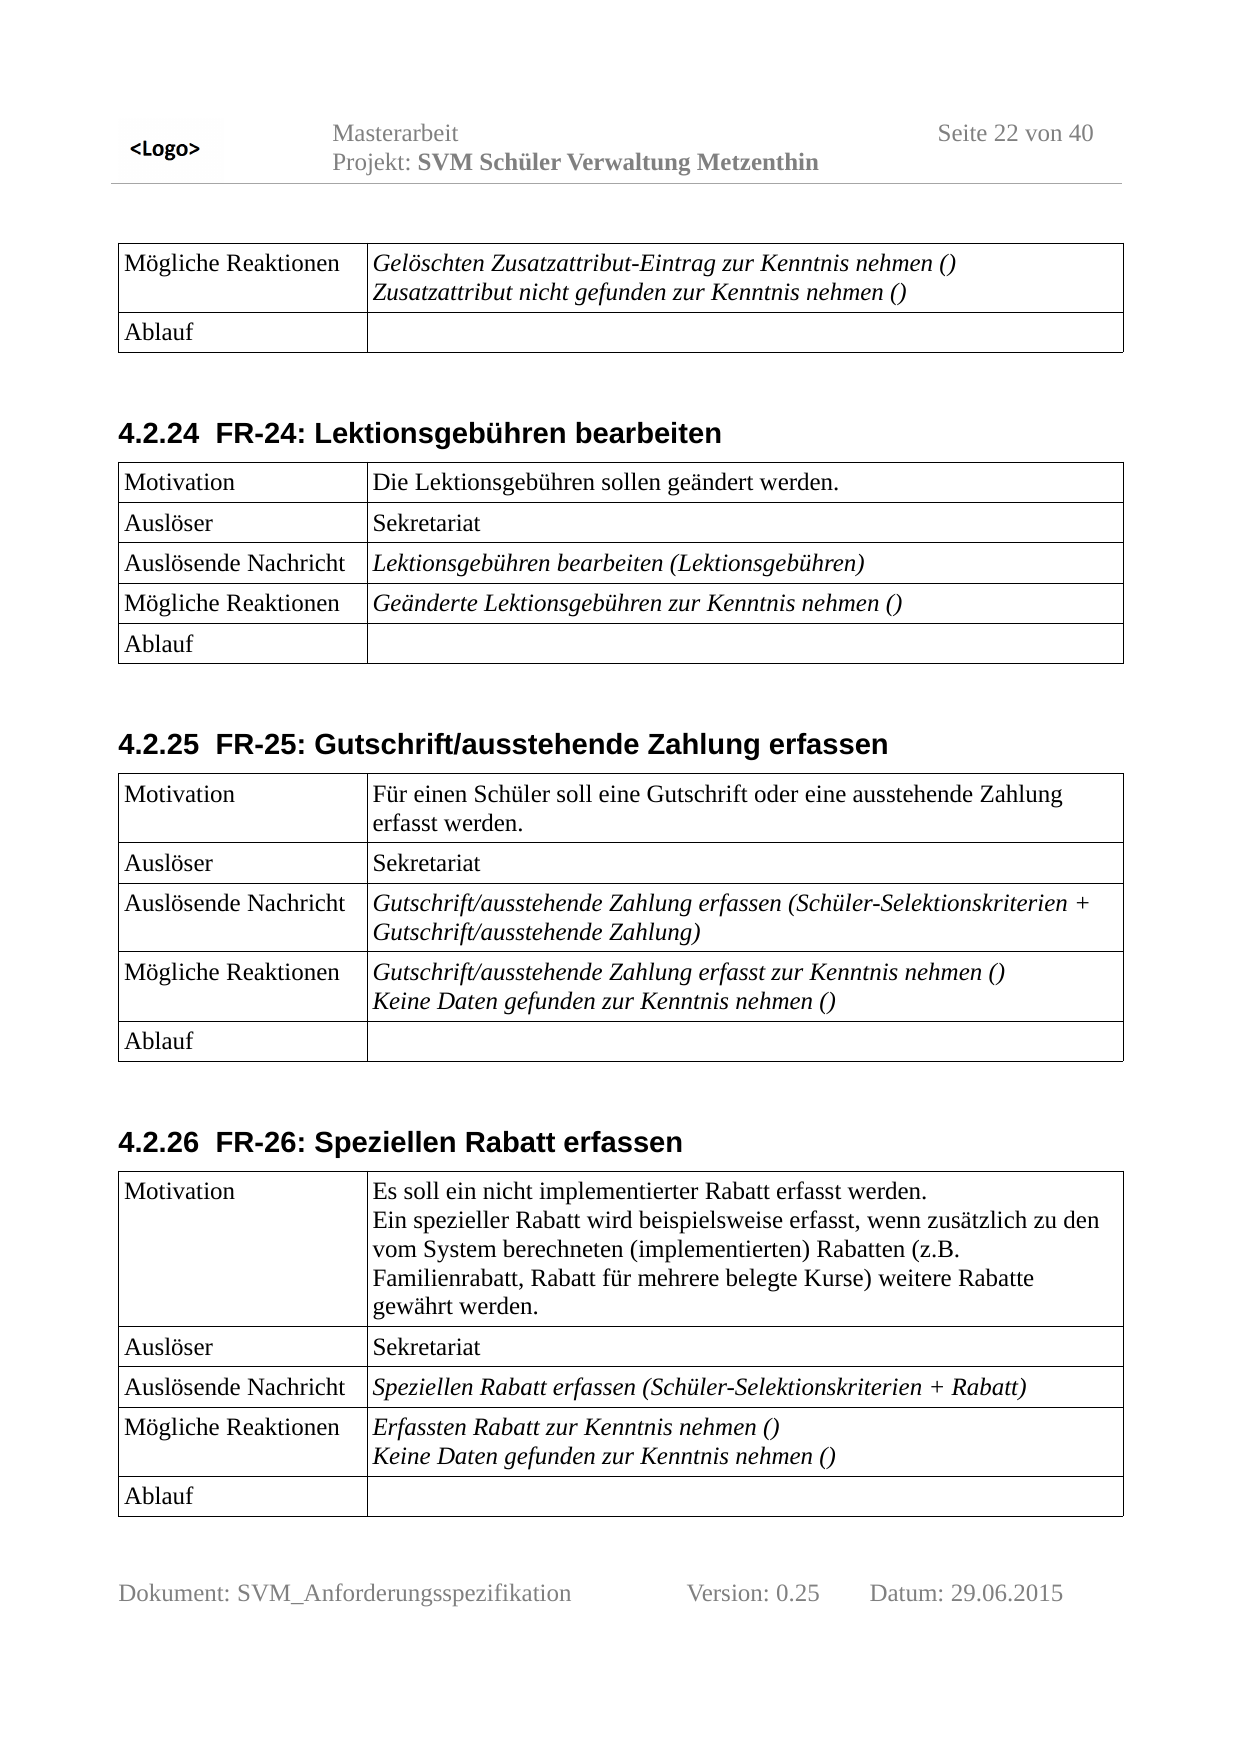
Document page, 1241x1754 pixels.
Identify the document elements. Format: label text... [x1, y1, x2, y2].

table_cell Auslöser [119, 843, 367, 882]
table_cell [368, 1477, 1123, 1516]
table_cell Gutschrift/ausstehende Zahlung erfassen (Schüler-Selektionskriterien + Gutschrift/ausstehende Zahlung) [368, 884, 1123, 951]
table_cell Mögliche Reaktionen [119, 244, 367, 312]
table_header Motivation [119, 774, 367, 842]
table_cell Erfassten Rabatt zur Kenntnis nehmen () Keine Daten gefunden zur Kenntnis nehmen () [368, 1408, 1123, 1476]
table_header Motivation [119, 463, 367, 502]
table_cell Mögliche Reaktionen [119, 1408, 367, 1476]
table_cell Mögliche Reaktionen [119, 584, 367, 623]
table_cell Auslösende Nachricht [119, 884, 367, 951]
table_cell Gelöschten Zusatzattribut-Eintrag zur Kenntnis nehmen () Zusatzattribut nicht gefunden zur Kenntnis nehmen () [368, 244, 1123, 312]
table_cell Lektionsgebühren bearbeiten (Lektionsgebühren) [368, 543, 1123, 583]
table_cell Ablauf [119, 624, 367, 663]
table_cell Sekretariat [368, 1327, 1123, 1366]
subtitle FR-26: Speziellen Rabatt erfassen [118, 1124, 1122, 1158]
subtitle FR-25: Gutschrift/ausstehende Zahlung erfassen [118, 727, 1122, 761]
table_cell Ablauf [119, 313, 367, 352]
table_cell Sekretariat [368, 503, 1123, 542]
table_cell Auslöser [119, 1327, 367, 1366]
table_cell [368, 624, 1123, 663]
table_cell Geänderte Lektionsgebühren zur Kenntnis nehmen () [368, 584, 1123, 623]
table_cell Auslösende Nachricht [119, 1367, 367, 1407]
table_header Es soll ein nicht implementierter Rabatt erfasst werden. Ein spezieller Rabatt wird beispielsweise erfasst, wenn zusätzlich zu den vom System berechneten (implementierten) Rabatten (z.B. Familienrabatt, Rabatt für mehrere belegte Kurse) weitere Rabatte gewährt werden. [368, 1172, 1123, 1326]
table_header Die Lektionsgebühren sollen geändert werden. [368, 463, 1123, 502]
table_cell Auslösende Nachricht [119, 543, 367, 583]
table_header Für einen Schüler soll eine Gutschrift oder eine ausstehende Zahlung erfasst werden. [368, 774, 1123, 842]
table_cell Auslöser [119, 503, 367, 542]
table_cell Speziellen Rabatt erfassen (Schüler-Selektionskriterien + Rabatt) [368, 1367, 1123, 1407]
table_cell Ablauf [119, 1477, 367, 1516]
table_cell Mögliche Reaktionen [119, 952, 367, 1021]
table_cell Sekretariat [368, 843, 1123, 882]
table_cell [368, 1022, 1123, 1061]
table_cell Ablauf [119, 1022, 367, 1061]
picture [118, 118, 224, 183]
table_cell [368, 313, 1123, 352]
table_cell Gutschrift/ausstehende Zahlung erfasst zur Kenntnis nehmen () Keine Daten gefunden zur Kenntnis nehmen () [368, 952, 1123, 1021]
table_header Motivation [119, 1172, 367, 1326]
subtitle FR-24: Lektionsgebühren bearbeiten [118, 416, 1122, 449]
